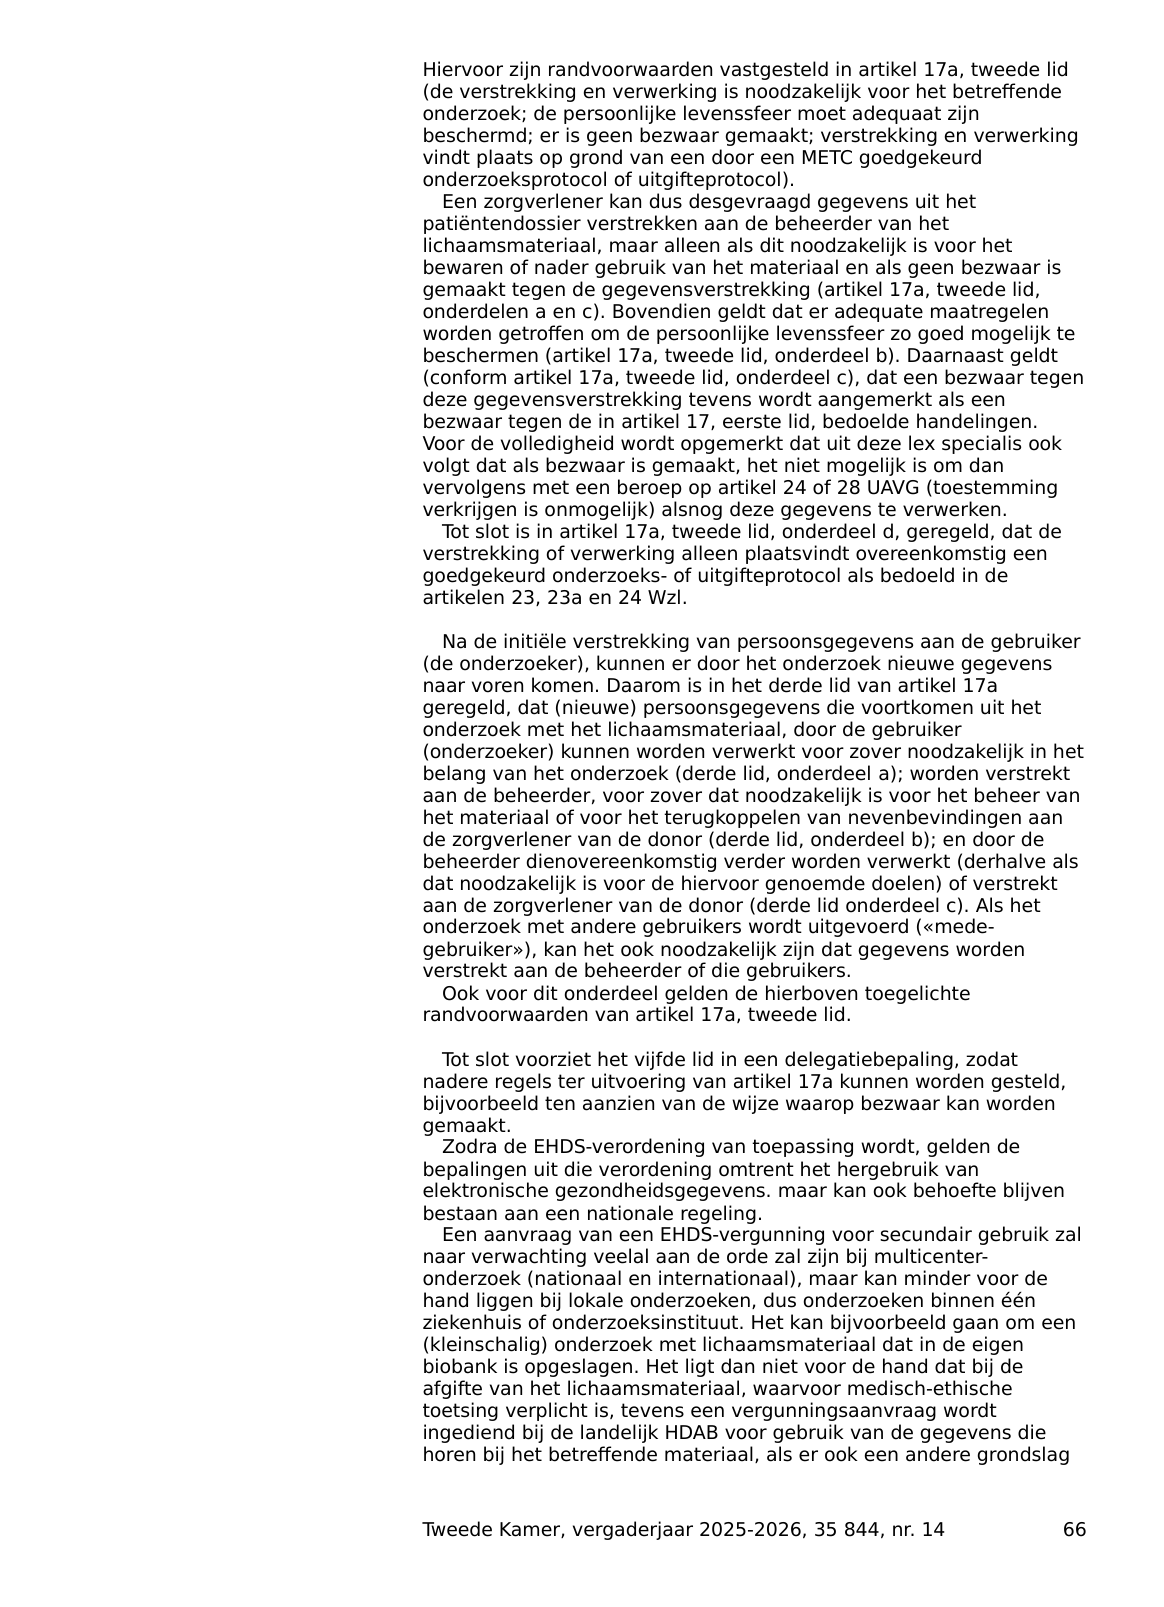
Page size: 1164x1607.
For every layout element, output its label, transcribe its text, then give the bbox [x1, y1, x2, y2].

text Een zorgverlener kan dus desgevraagd gegevens uit het patiëntendossier verstrekken aan de beheerder van het lichaamsmateriaal, maar alleen als dit noodzakelijk is voor het bewaren of nader gebruik van het materiaal en als geen bezwaar is gemaakt tegen de gegevensverstrekking (artikel 17a, tweede lid, onderdelen a en c). Bovendien geldt dat er adequate maatregelen worden getroffen om de persoonlijke levenssfeer zo goed mogelijk te beschermen (artikel 17a, tweede lid, onderdeel b). Daarnaast geldt (conform artikel 17a, tweede lid, onderdeel c), dat een bezwaar tegen deze gegevensverstrekking tevens wordt aangemerkt als een bezwaar tegen de in artikel 17, eerste lid, bedoelde handelingen. Voor de volledigheid wordt opgemerkt dat uit deze lex specialis ook volgt dat als bezwaar is gemaakt, het niet mogelijk is om dan vervolgens met een beroep op artikel 24 of 28 UAVG (toestemming verkrijgen is onmogelijk) alsnog deze gegevens te verwerken. [422, 191, 1087, 521]
text Tot slot is in artikel 17a, tweede lid, onderdeel d, geregeld, dat de verstrekking of verwerking alleen plaatsvindt overeenkomstig een goedgekeurd onderzoeks- of uitgifteprotocol als bedoeld in de artikelen 23, 23a en 24 Wzl. [422, 521, 1087, 608]
text Na de initiële verstrekking van persoonsgegevens aan de gebruiker (de onderzoeker), kunnen er door het onderzoek nieuwe gegevens naar voren komen. Daarom is in het derde lid van artikel 17a geregeld, dat (nieuwe) persoonsgegevens die voortkomen uit het onderzoek met het lichaamsmateriaal, door de gebruiker (onderzoeker) kunnen worden verwerkt voor zover noodzakelijk in het belang van het onderzoek (derde lid, onderdeel a); worden verstrekt aan de beheerder, voor zover dat noodzakelijk is voor het beheer van het materiaal of voor het terugkoppelen van nevenbevindingen aan de zorgverlener van de donor (derde lid, onderdeel b); en door de beheerder dienovereenkomstig verder worden verwerkt (derhalve als dat noodzakelijk is voor de hiervoor genoemde doelen) of verstrekt aan de zorgverlener van de donor (derde lid onderdeel c). Als het onderzoek met andere gebruikers wordt uitgevoerd («mede-gebruiker»), kan het ook noodzakelijk zijn dat gegevens worden verstrekt aan de beheerder of die gebruikers. [422, 631, 1087, 982]
text Tot slot voorziet het vijfde lid in een delegatiebepaling, zodat nadere regels ter uitvoering van artikel 17a kunnen worden gesteld, bijvoorbeeld ten aanzien van de wijze waarop bezwaar kan worden gemaakt. [422, 1048, 1087, 1136]
text Ook voor dit onderdeel gelden de hierboven toegelichte randvoorwaarden van artikel 17a, tweede lid. [422, 982, 1087, 1026]
text Een aanvraag van een EHDS-vergunning voor secundair gebruik zal naar verwachting veelal aan de orde zal zijn bij multicenter-onderzoek (nationaal en internationaal), maar kan minder voor de hand liggen bij lokale onderzoeken, dus onderzoeken binnen één ziekenhuis of onderzoeksinstituut. Het kan bijvoorbeeld gaan om een (kleinschalig) onderzoek met lichaamsmateriaal dat in de eigen biobank is opgeslagen. Het ligt dan niet voor de hand dat bij de afgifte van het lichaamsmateriaal, waarvoor medisch-ethische toetsing verplicht is, tevens een vergunningsaanvraag wordt ingediend bij de landelijk HDAB voor gebruik van de gegevens die horen bij het betreffende materiaal, als er ook een andere grondslag [422, 1224, 1087, 1466]
text Zodra de EHDS-verordening van toepassing wordt, gelden de bepalingen uit die verordening omtrent het hergebruik van elektronische gezondheidsgegevens. maar kan ook behoefte blijven bestaan aan een nationale regeling. [422, 1136, 1087, 1224]
text Hiervoor zijn randvoorwaarden vastgesteld in artikel 17a, tweede lid (de verstrekking en verwerking is noodzakelijk voor het betreffende onderzoek; de persoonlijke levenssfeer moet adequaat zijn beschermd; er is geen bezwaar gemaakt; verstrekking en verwerking vindt plaats op grond van een door een METC goedgekeurd onderzoeksprotocol of uitgifteprotocol). [422, 59, 1087, 191]
